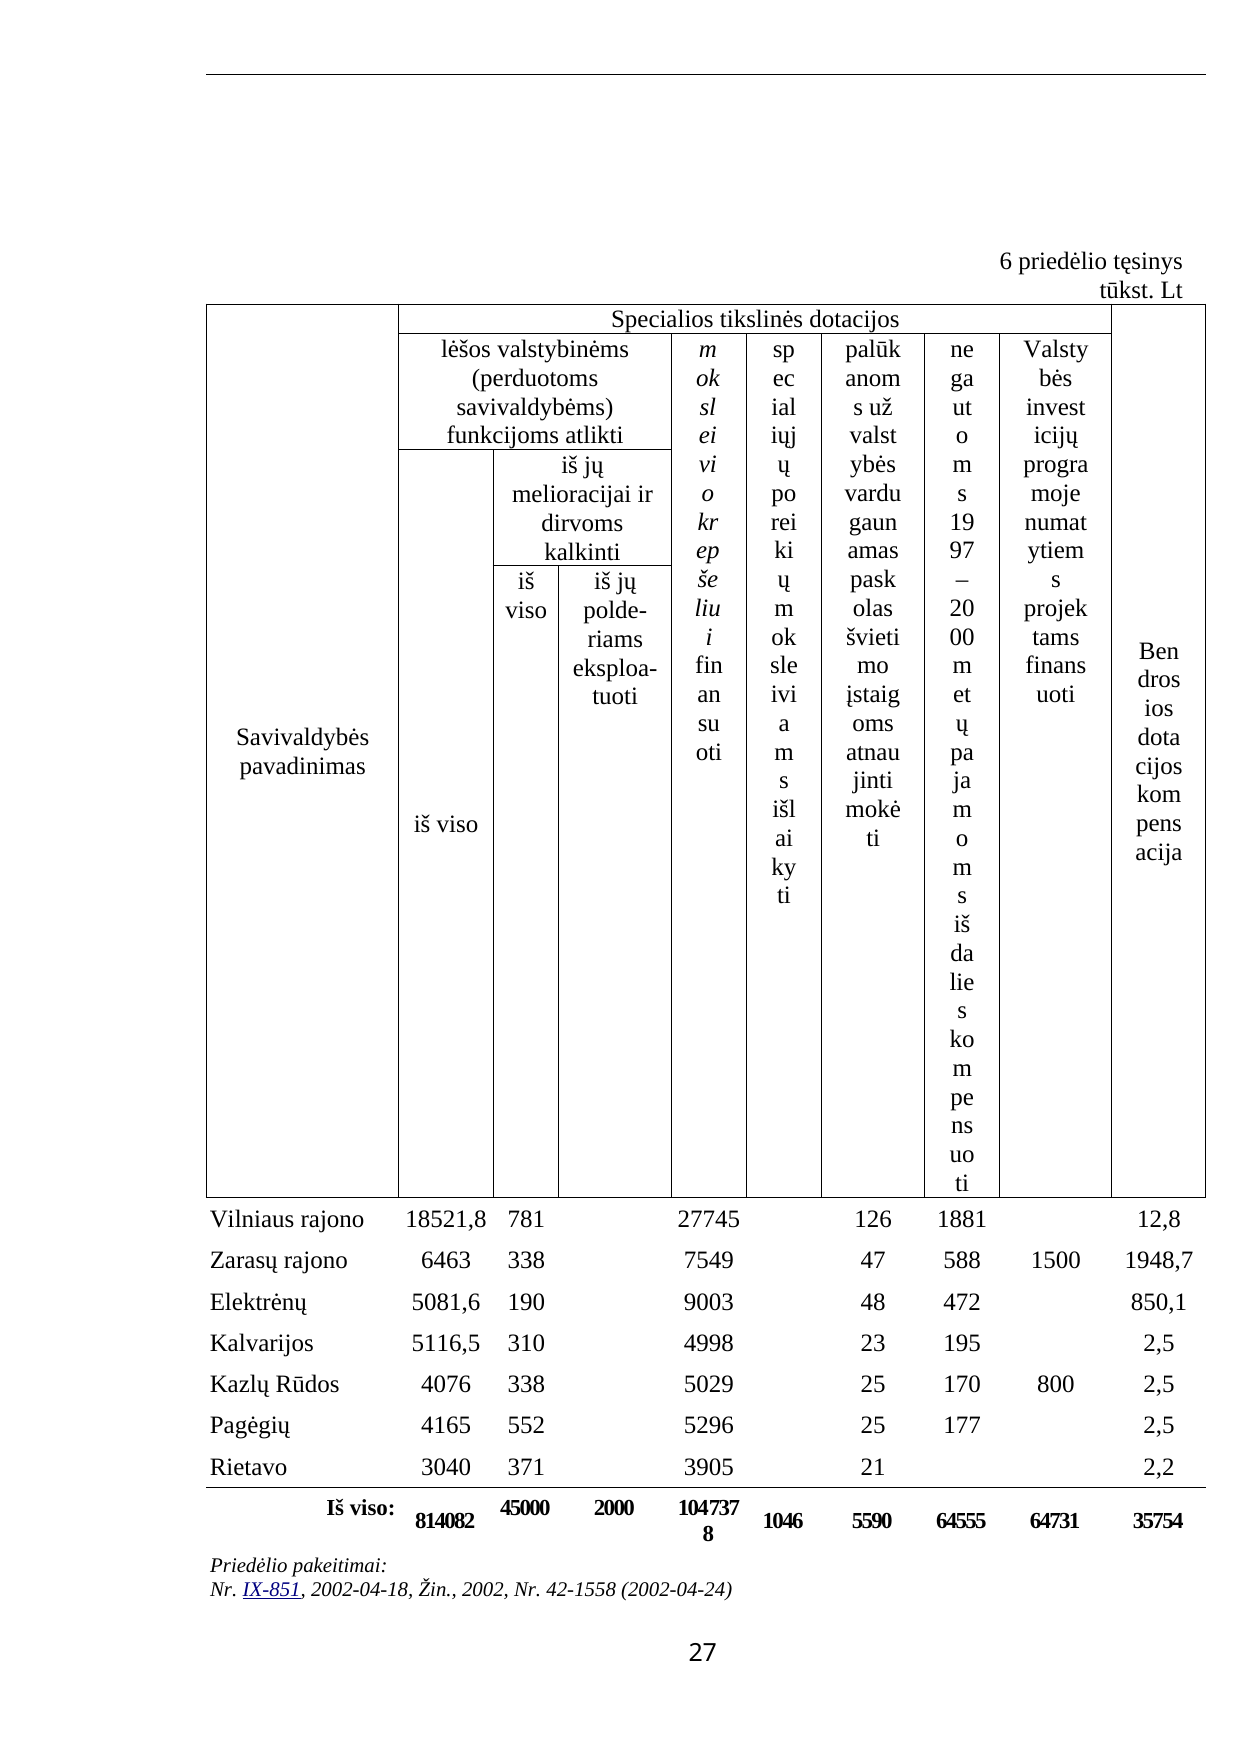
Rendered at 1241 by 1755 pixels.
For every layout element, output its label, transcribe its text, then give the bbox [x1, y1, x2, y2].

table_cell 472 [924, 1280, 999, 1322]
table_cell 5116,5 [399, 1322, 493, 1363]
table_cell [999, 1280, 1112, 1322]
table_cell [559, 1404, 671, 1445]
table_cell Savivaldybės pavadinimas [207, 305, 398, 1197]
table_cell palūkanoms už valstybės vardu gaunamas paskolas švietimo įstaigoms atnaujinti mokėti [822, 334, 924, 1197]
table_cell [746, 1404, 821, 1445]
table_cell [559, 1239, 671, 1280]
table_cell iš viso [399, 450, 493, 1197]
table_cell [924, 1445, 999, 1487]
text Priedėlio pakeitimai: [210, 1553, 1120, 1577]
table_cell 12,8 [1112, 1198, 1206, 1239]
table_cell 781 [493, 1198, 559, 1239]
table_cell 1500 [999, 1239, 1112, 1280]
table_cell 35754 [1112, 1488, 1206, 1553]
table_cell [746, 1363, 821, 1404]
table_cell 5296 [671, 1404, 746, 1445]
table_cell 2,5 [1112, 1322, 1206, 1363]
table_cell specialiųjų poreikių moksleiviams išlaikyti [747, 334, 821, 1197]
table_cell 310 [493, 1322, 559, 1363]
table_cell 6 priedėlio tęsinys tūkst. Lt [206, 75, 1206, 303]
table_cell 800 [999, 1363, 1112, 1404]
table_cell 338 [493, 1239, 559, 1280]
table_cell 5081,6 [399, 1280, 493, 1322]
text Nr. IX-851, 2002-04-18, Žin., 2002, Nr. 42-1558 (2002-04-24) [210, 1577, 1120, 1601]
table_cell 45000 [493, 1488, 559, 1553]
table_cell [999, 1404, 1112, 1445]
table_cell 850,1 [1112, 1280, 1206, 1322]
table_cell 64555 [924, 1488, 999, 1553]
table_cell Specialios tikslinės dotacijos [399, 305, 1111, 333]
table_cell 338 [493, 1363, 559, 1404]
table_cell Rietavo [206, 1445, 398, 1487]
table_cell 5590 [821, 1488, 924, 1553]
table_cell 4165 [399, 1404, 493, 1445]
table_cell [559, 1280, 671, 1322]
table_cell 170 [924, 1363, 999, 1404]
table_cell Kazlų Rūdos [206, 1363, 398, 1404]
table_cell 552 [493, 1404, 559, 1445]
table_cell [746, 1198, 821, 1239]
table_cell [746, 1239, 821, 1280]
table_cell 1948,7 [1112, 1239, 1206, 1280]
table_cell [999, 1198, 1112, 1239]
table_cell 3905 [671, 1445, 746, 1487]
table_cell 4998 [671, 1322, 746, 1363]
table_cell 1046 [746, 1488, 821, 1553]
table_cell [746, 1280, 821, 1322]
table_cell [999, 1445, 1112, 1487]
table_cell 48 [821, 1280, 924, 1322]
table_cell 2,5 [1112, 1404, 1206, 1445]
table_cell 814082 [399, 1488, 493, 1553]
table_cell 126 [821, 1198, 924, 1239]
table_cell Zarasų rajono [206, 1239, 398, 1280]
table_cell Vilniaus rajono [206, 1198, 398, 1239]
table_cell [559, 1363, 671, 1404]
table_cell 2,5 [1112, 1363, 1206, 1404]
table_cell moksleivio krepšeliui finansuoti [672, 334, 746, 1197]
table_cell 4076 [399, 1363, 493, 1404]
table_cell 9003 [671, 1280, 746, 1322]
table_cell 190 [493, 1280, 559, 1322]
table_cell 47 [821, 1239, 924, 1280]
table_cell 1881 [924, 1198, 999, 1239]
table_cell 21 [821, 1445, 924, 1487]
table_cell 25 [821, 1404, 924, 1445]
table_cell 3040 [399, 1445, 493, 1487]
table_cell 27745 [671, 1198, 746, 1239]
table_cell [746, 1445, 821, 1487]
table_cell iš jų melioracijai ir dirvoms kalkinti [494, 450, 671, 565]
table_cell 5029 [671, 1363, 746, 1404]
table_cell lėšos valstybinėms (perduotoms savivaldybėms) funkcijoms atlikti [399, 334, 671, 449]
table_cell [559, 1445, 671, 1487]
table_cell [559, 1198, 671, 1239]
table_cell 18521,8 [399, 1198, 493, 1239]
table_cell 2000 [559, 1488, 671, 1553]
table_cell iš viso [494, 566, 558, 1197]
table_cell [746, 1322, 821, 1363]
table_cell 1047378 [671, 1488, 746, 1553]
table_cell 64731 [999, 1488, 1112, 1553]
table_cell 6463 [399, 1239, 493, 1280]
table_cell Elektrėnų [206, 1280, 398, 1322]
table_cell Iš viso: [206, 1488, 398, 1553]
table_cell 25 [821, 1363, 924, 1404]
table_cell [999, 1322, 1112, 1363]
table_cell Valstybės investicijų programoje numatytiems projektams finansuoti [1000, 334, 1111, 1197]
table_cell [559, 1322, 671, 1363]
table_cell 7549 [671, 1239, 746, 1280]
table_cell Bendrosios dotacijos kompensacija [1112, 305, 1205, 1197]
table_cell 2,2 [1112, 1445, 1206, 1487]
table_cell 195 [924, 1322, 999, 1363]
table_cell iš jų polde-riams eksploa-tuoti [559, 566, 671, 1197]
table_cell 23 [821, 1322, 924, 1363]
table_cell 371 [493, 1445, 559, 1487]
table_cell Pagėgių [206, 1404, 398, 1445]
table_cell Kalvarijos [206, 1322, 398, 1363]
table_cell 177 [924, 1404, 999, 1445]
table_cell negautoms 1997–2000 metų pajamoms iš dalies kompensuoti [925, 334, 999, 1197]
table_cell 588 [924, 1239, 999, 1280]
